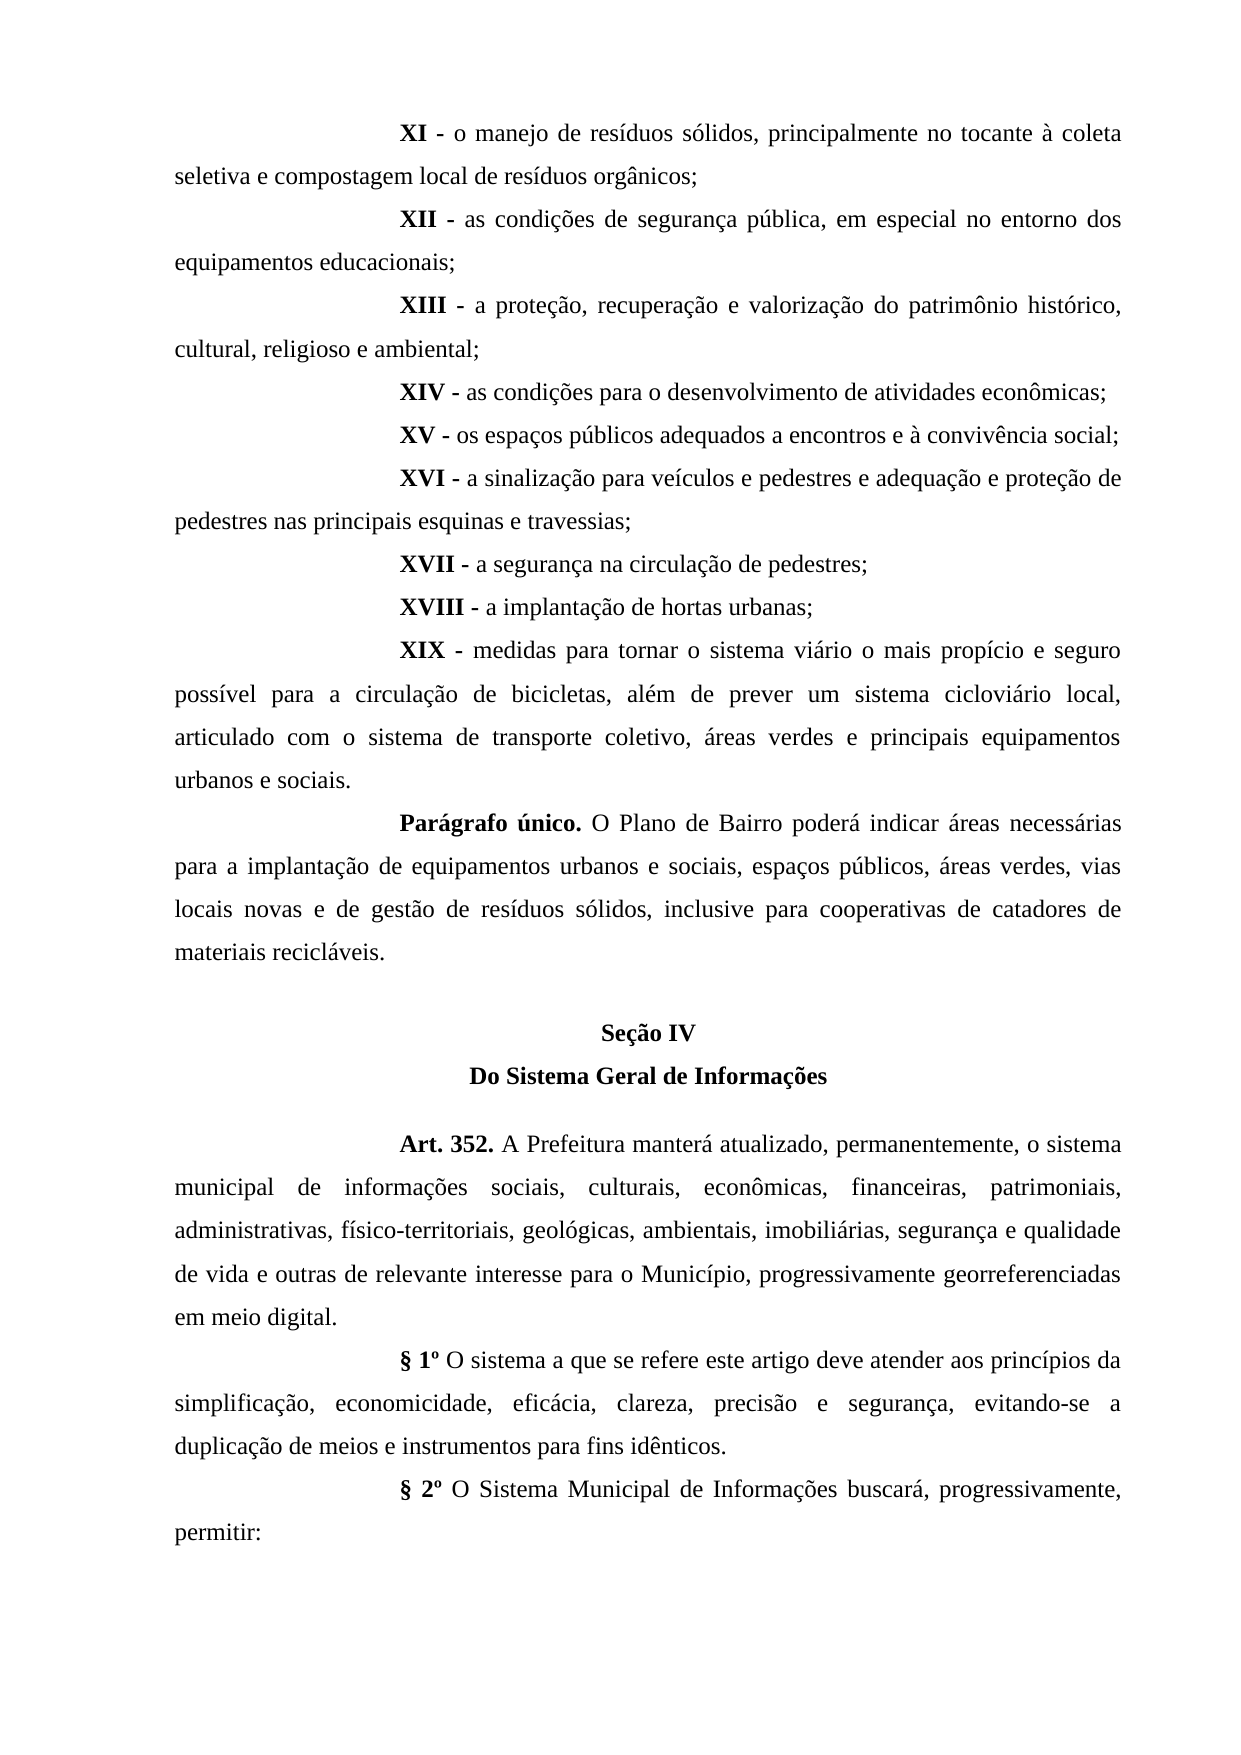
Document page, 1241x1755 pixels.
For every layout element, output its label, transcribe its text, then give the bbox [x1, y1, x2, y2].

text Parágrafo único. O Plano de Bairro poderá indicar áreas necessárias para a implantação de equipamentos urbanos e sociais, espaços públicos, áreas verdes, vias locais novas e de gestão de resíduos sólidos, inclusive para cooperativas de catadores de materiais recicláveis. [174, 808, 1122, 966]
text XIV - as condições para o desenvolvimento de atividades econômicas; [174, 377, 1122, 406]
text XIII - a proteção, recuperação e valorização do patrimônio histórico, cultural, religioso e ambiental; [174, 291, 1122, 362]
text § 2º O Sistema Municipal de Informações buscará, progressivamente, permitir: [174, 1474, 1122, 1546]
text § 1º O sistema a que se refere este artigo deve atender aos princípios da simplificação, economicidade, eficácia, clareza, precisão e segurança, evitando-se a duplicação de meios e instrumentos para fins idênticos. [174, 1345, 1122, 1460]
text XV - os espaços públicos adequados a encontros e à convivência social; [174, 420, 1122, 449]
text XII - as condições de segurança pública, em especial no entorno dos equipamentos educacionais; [174, 204, 1122, 276]
text Seção IV [174, 1018, 1122, 1047]
text Do Sistema Geral de Informações [174, 1061, 1122, 1090]
text XVIII - a implantação de hortas urbanas; [174, 592, 1122, 621]
text XIX - medidas para tornar o sistema viário o mais propício e seguro possível para a circulação de bicicletas, além de prever um sistema cicloviário local, articulado com o sistema de transporte coletivo, áreas verdes e principais equipamentos urbanos e sociais. [174, 636, 1122, 794]
text XI - o manejo de resíduos sólidos, principalmente no tocante à coleta seletiva e compostagem local de resíduos orgânicos; [174, 118, 1122, 190]
text XVII - a segurança na circulação de pedestres; [174, 549, 1122, 578]
text XVI - a sinalização para veículos e pedestres e adequação e proteção de pedestres nas principais esquinas e travessias; [174, 463, 1122, 535]
text Art. 352. A Prefeitura manterá atualizado, permanentemente, o sistema municipal de informações sociais, culturais, econômicas, financeiras, patrimoniais, administrativas, físico-territoriais, geológicas, ambientais, imobiliárias, segurança e qualidade de vida e outras de relevante interesse para o Município, progressivamente georreferenciadas em meio digital. [174, 1129, 1122, 1331]
